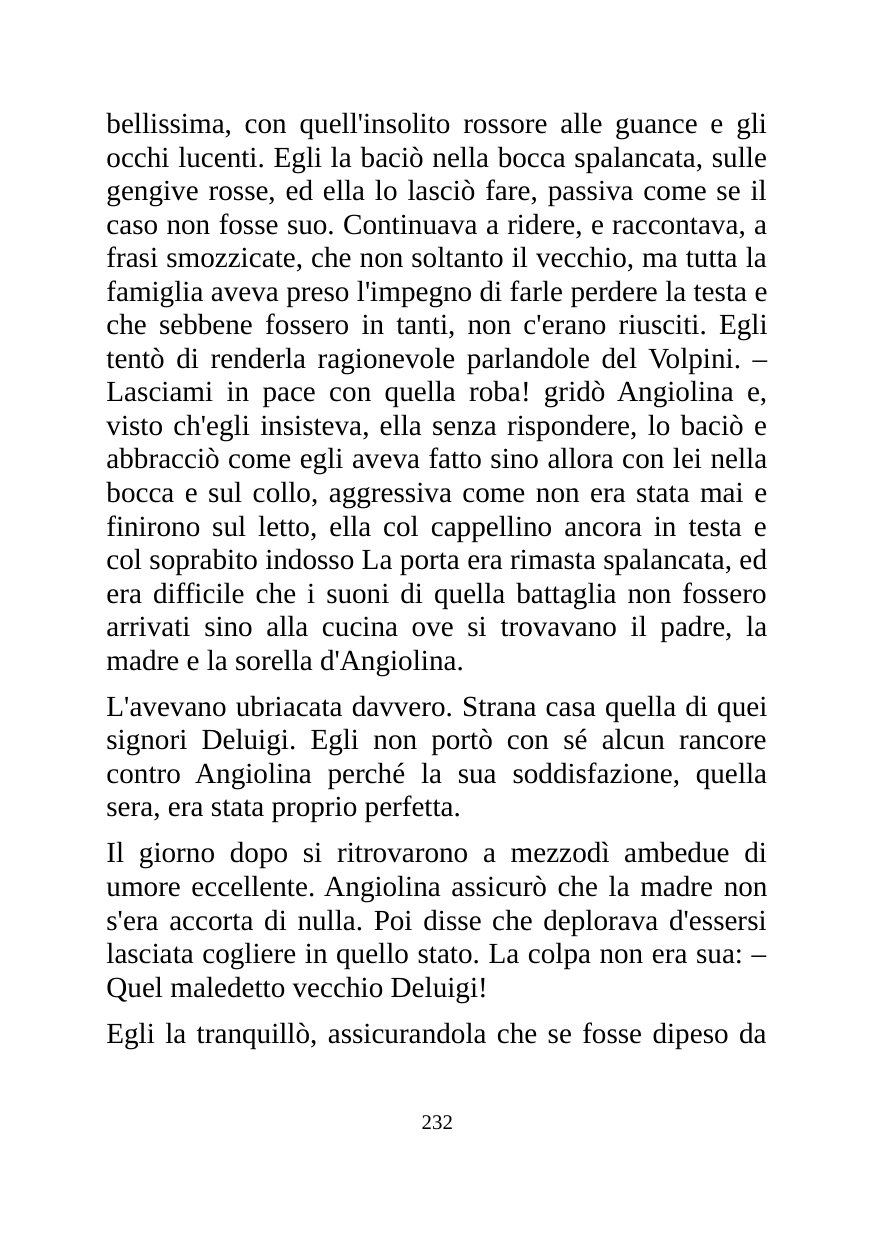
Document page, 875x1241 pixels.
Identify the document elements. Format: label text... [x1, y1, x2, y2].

text Il giorno dopo si ritrovarono a mezzodì ambedue di umore eccellente. Angiolina assicurò che la madre non s'era accorta di nulla. Poi disse che deplorava d'essersi lasciata cogliere in quello stato. La colpa non era sua: – Quel maledetto vecchio Deluigi! [106, 836, 768, 1003]
text L'avevano ubriacata davvero. Strana casa quella di quei signori Deluigi. Egli non portò con sé alcun rancore contro Angiolina perché la sua soddisfazione, quella sera, era stata proprio perfetta. [106, 689, 768, 823]
text bellissima, con quell'insolito rossore alle guance e gli occhi lucenti. Egli la baciò nella bocca spalancata, sulle gengive rosse, ed ella lo lasciò fare, passiva come se il caso non fosse suo. Continuava a ridere, e raccontava, a frasi smozzicate, che non soltanto il vecchio, ma tutta la famiglia aveva preso l'impegno di farle perdere la testa e che sebbene fossero in tanti, non c'erano riusciti. Egli tentò di renderla ragionevole parlandole del Volpini. – Lasciami in pace con quella roba! gridò Angiolina e, visto ch'egli insisteva, ella senza rispondere, lo baciò e abbracciò come egli aveva fatto sino allora con lei nella bocca e sul collo, aggressiva come non era stata mai e finirono sul letto, ella col cappellino ancora in testa e col soprabito indosso La porta era rimasta spalancata, ed era difficile che i suoni di quella battaglia non fossero arrivati sino alla cucina ove si trovavano il padre, la madre e la sorella d'Angiolina. [106, 106, 768, 676]
text Egli la tranquillò, assicurandola che se fosse dipeso da [106, 1016, 768, 1049]
